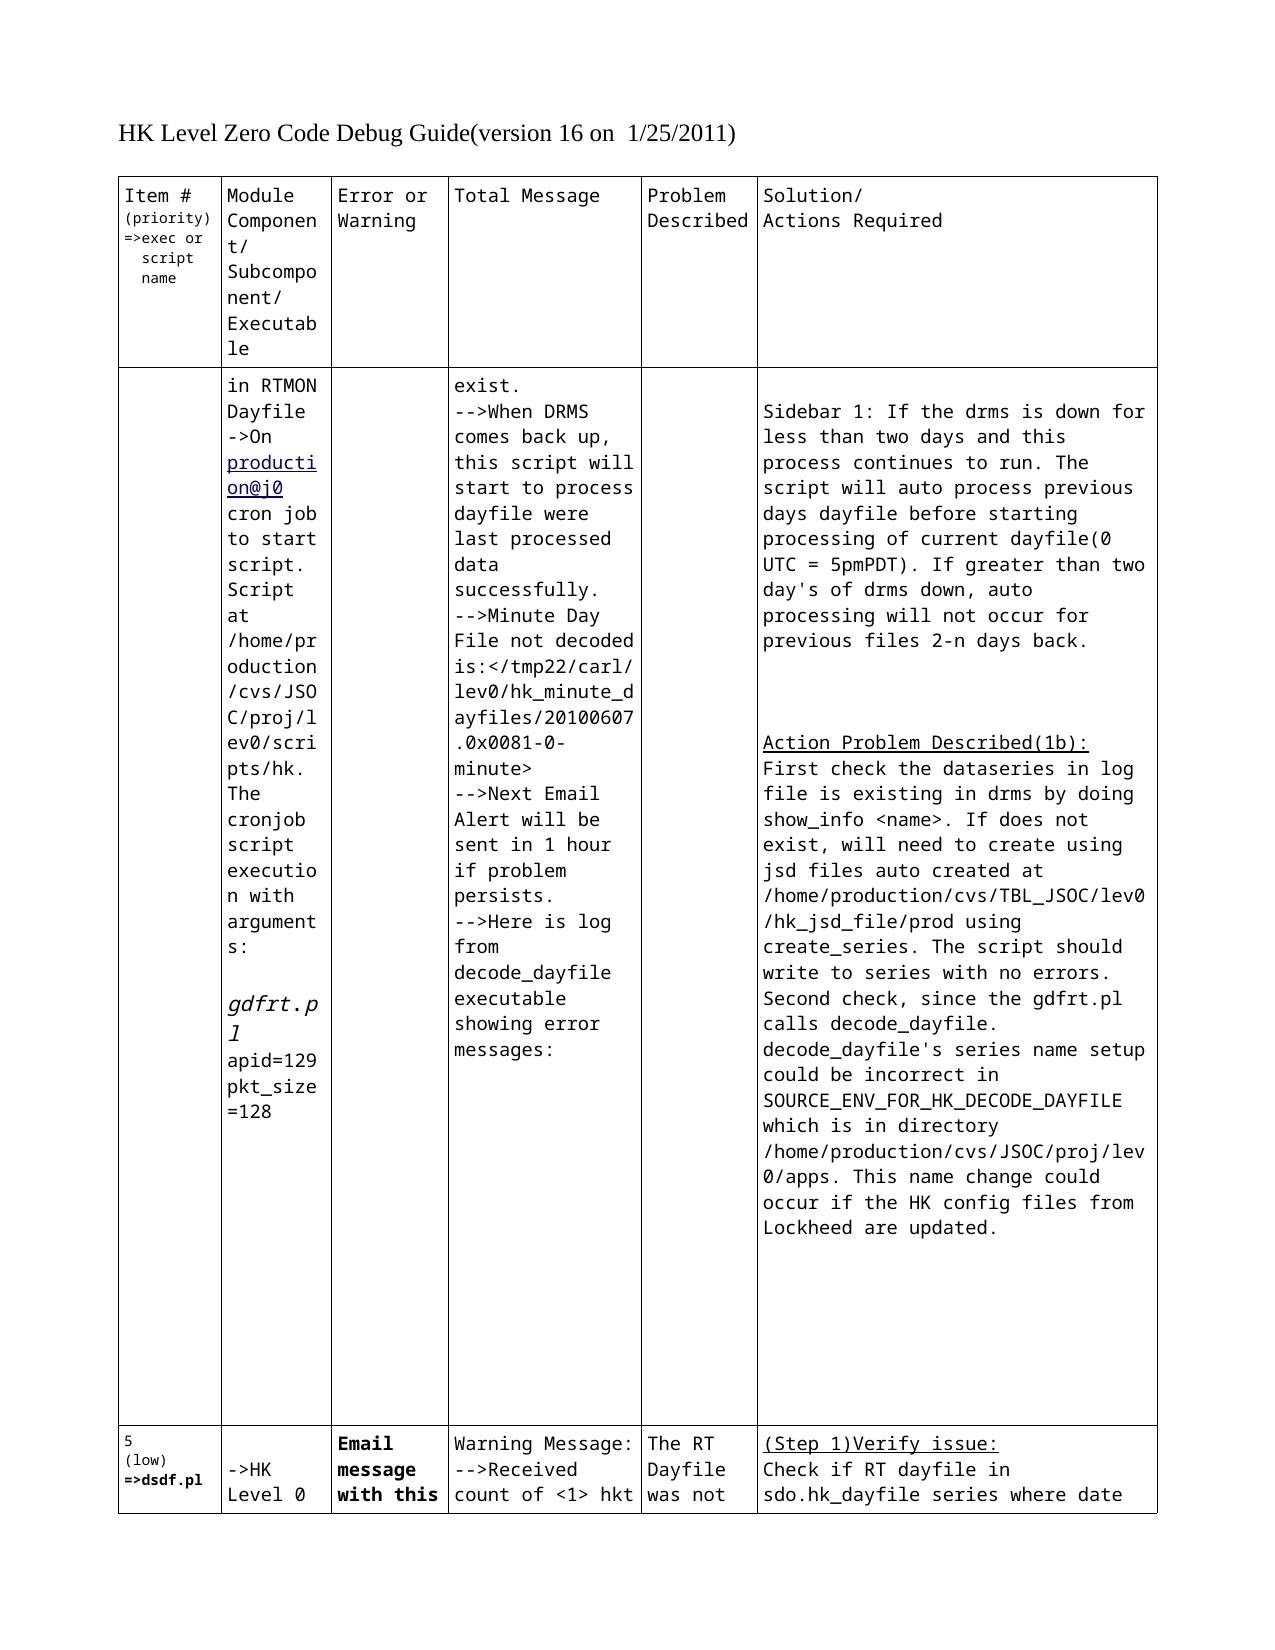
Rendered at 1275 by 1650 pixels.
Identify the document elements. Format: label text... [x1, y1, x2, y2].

table_header Solution/ Actions Required [758, 177, 1157, 367]
table_header Item # (priority) =>exec or script name [119, 177, 221, 367]
table_cell Warning Message: -->Received count of <1> hkt [449, 1426, 641, 1513]
table_header Error or Warning [332, 177, 448, 367]
table_cell Email message with this [332, 1426, 448, 1513]
table_cell [119, 368, 221, 1424]
table_header Problem Described [642, 177, 757, 367]
table_cell [332, 368, 448, 1424]
table_cell [642, 368, 757, 1424]
table_cell exist. -->When DRMS comes back up, this script will start to process dayfile were last processed data successfully. -->Minute Day File not decoded is:</tmp22/carl/lev0/hk_minute_dayfiles/20100607.0x0081-0-minute> -->Next Email Alert will be sent in 1 hour if problem persists. -->Here is log from decode_dayfile executable showing error messages: [449, 368, 641, 1424]
table_cell (Step 1)Verify issue: Check if RT dayfile in sdo.hk_dayfile series where date [758, 1426, 1157, 1513]
table_header Total Message [449, 177, 641, 367]
table_cell 5 (low) =>dsdf.pl [119, 1426, 221, 1513]
table_cell in RTMON Dayfile ->On production@j0 cron job to start script. Script at /home/production/cvs/JSOC/proj/lev0/scripts/hk. The cronjob script execution with arguments: gdfrt.pl apid=129 pkt_size=128 [222, 368, 331, 1424]
table_cell Sidebar 1: If the drms is down for less than two days and this process continues to run. The script will auto process previous days dayfile before starting processing of current dayfile(0 UTC = 5pmPDT). If greater than two day's of drms down, auto processing will not occur for previous files 2-n days back. Action Problem Described(1b): First check the dataseries in log file is existing in drms by doing show_info <name>. If does not exist, will need to create using jsd files auto created at /home/production/cvs/TBL_JSOC/lev0/hk_jsd_file/prod using create_series. The script should write to series with no errors. Second check, since the gdfrt.pl calls decode_dayfile. decode_dayfile's series name setup could be incorrect in SOURCE_ENV_FOR_HK_DECODE_DAYFILE which is in directory /home/production/cvs/JSOC/proj/lev0/apps. This name change could occur if the HK config files from Lockheed are updated. [758, 368, 1157, 1424]
table_header Module Component/ Subcomponent/ Executable [222, 177, 331, 367]
table_cell ->HK Level 0 [222, 1426, 331, 1513]
table_cell The RT Dayfile was not [642, 1426, 757, 1513]
